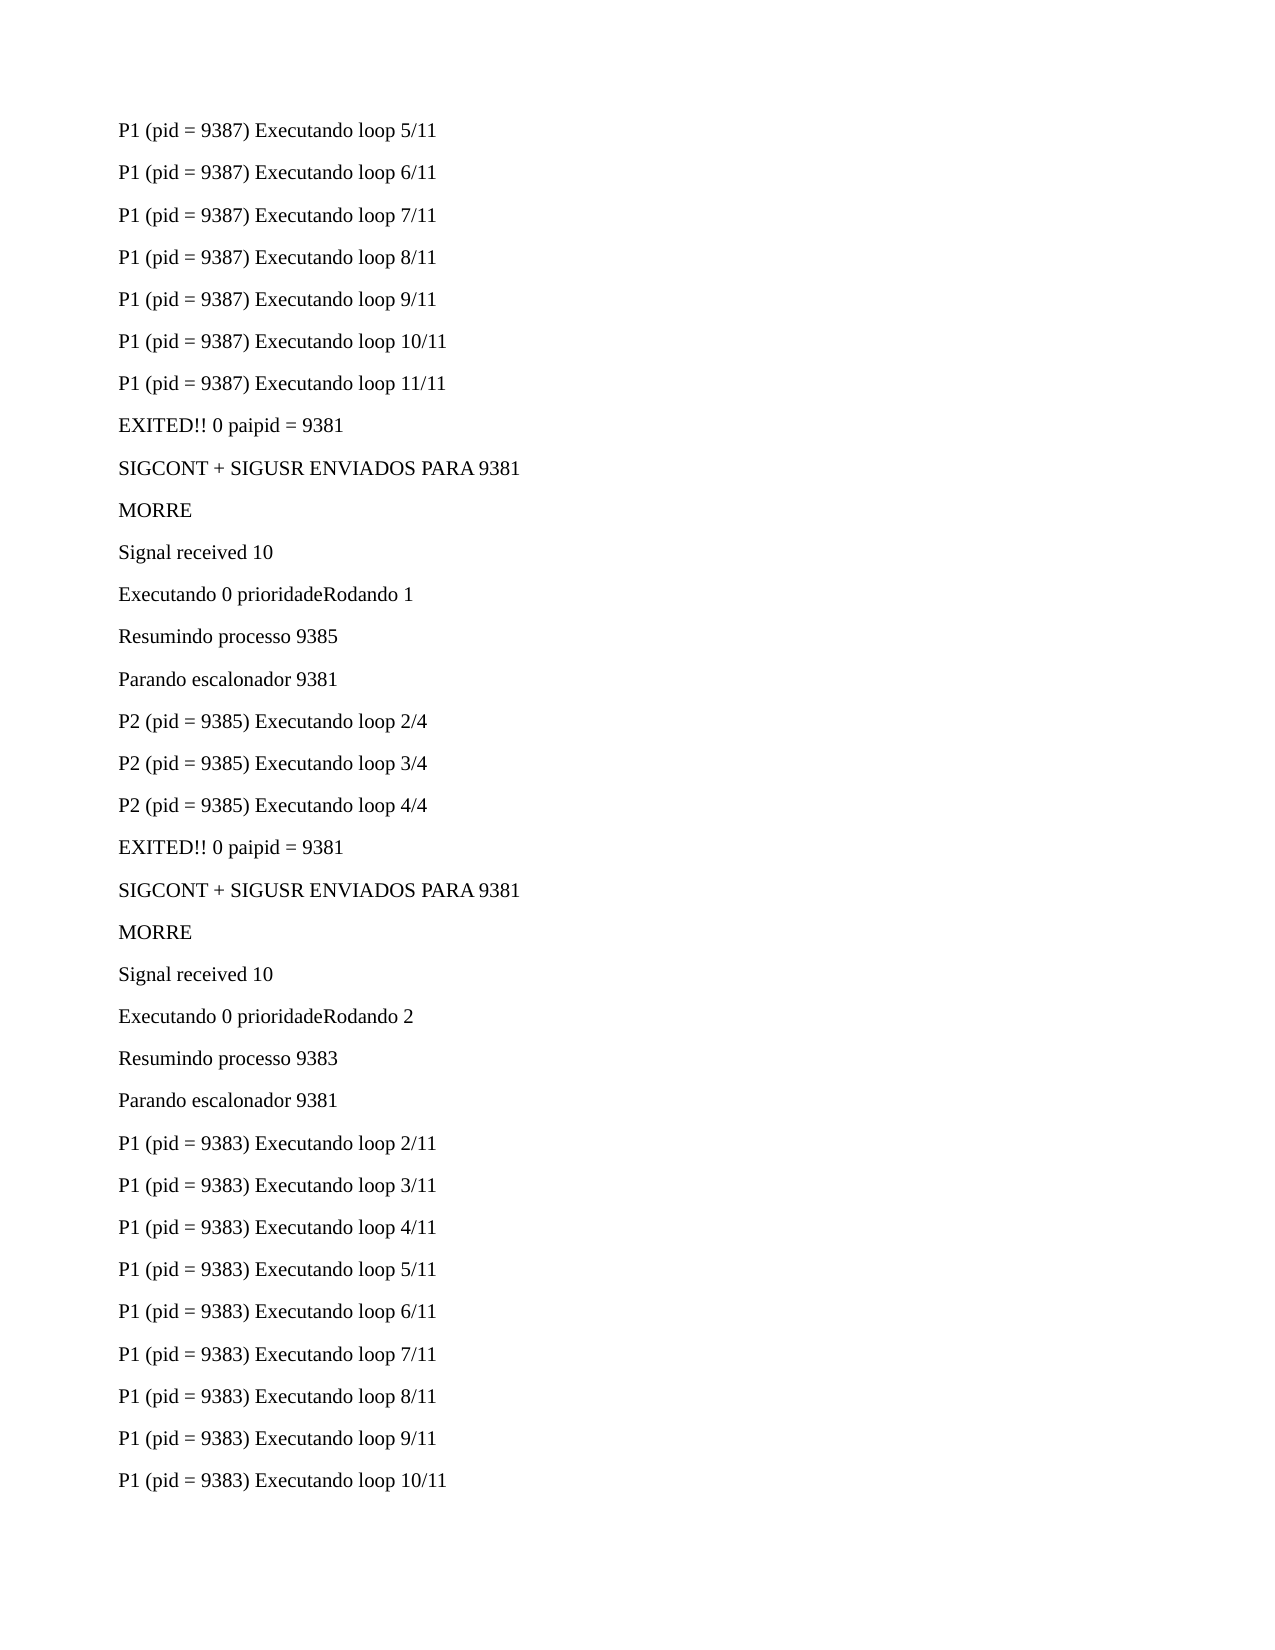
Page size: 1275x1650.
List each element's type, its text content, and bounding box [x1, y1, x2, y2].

text Parando escalonador 9381 [118, 1088, 1157, 1112]
text P1 (pid = 9383) Executando loop 8/11 [118, 1384, 1157, 1408]
text Signal received 10 [118, 540, 1157, 564]
text EXITED!! 0 paipid = 9381 [118, 835, 1157, 859]
text P1 (pid = 9383) Executando loop 7/11 [118, 1342, 1157, 1366]
text P1 (pid = 9387) Executando loop 10/11 [118, 329, 1157, 353]
text P1 (pid = 9383) Executando loop 2/11 [118, 1131, 1157, 1155]
text SIGCONT + SIGUSR ENVIADOS PARA 9381 [118, 456, 1157, 480]
text P1 (pid = 9387) Executando loop 11/11 [118, 371, 1157, 395]
text P1 (pid = 9383) Executando loop 6/11 [118, 1299, 1157, 1323]
text Executando 0 prioridadeRodando 1 [118, 582, 1157, 606]
text P2 (pid = 9385) Executando loop 4/4 [118, 793, 1157, 817]
text Resumindo processo 9383 [118, 1046, 1157, 1070]
text P1 (pid = 9387) Executando loop 9/11 [118, 287, 1157, 311]
text Signal received 10 [118, 962, 1157, 986]
text Parando escalonador 9381 [118, 667, 1157, 691]
text MORRE [118, 920, 1157, 944]
text MORRE [118, 498, 1157, 522]
text P1 (pid = 9383) Executando loop 5/11 [118, 1257, 1157, 1281]
text EXITED!! 0 paipid = 9381 [118, 413, 1157, 437]
text P1 (pid = 9387) Executando loop 7/11 [118, 202, 1157, 227]
text Executando 0 prioridadeRodando 2 [118, 1004, 1157, 1028]
text P2 (pid = 9385) Executando loop 3/4 [118, 751, 1157, 775]
text P1 (pid = 9387) Executando loop 5/11 [118, 118, 1157, 142]
text Resumindo processo 9385 [118, 624, 1157, 648]
text P1 (pid = 9387) Executando loop 6/11 [118, 160, 1157, 184]
text P1 (pid = 9383) Executando loop 10/11 [118, 1468, 1157, 1492]
text P1 (pid = 9383) Executando loop 9/11 [118, 1426, 1157, 1450]
text SIGCONT + SIGUSR ENVIADOS PARA 9381 [118, 877, 1157, 902]
text P2 (pid = 9385) Executando loop 2/4 [118, 709, 1157, 733]
text P1 (pid = 9383) Executando loop 3/11 [118, 1173, 1157, 1197]
text P1 (pid = 9383) Executando loop 4/11 [118, 1215, 1157, 1239]
text P1 (pid = 9387) Executando loop 8/11 [118, 245, 1157, 269]
